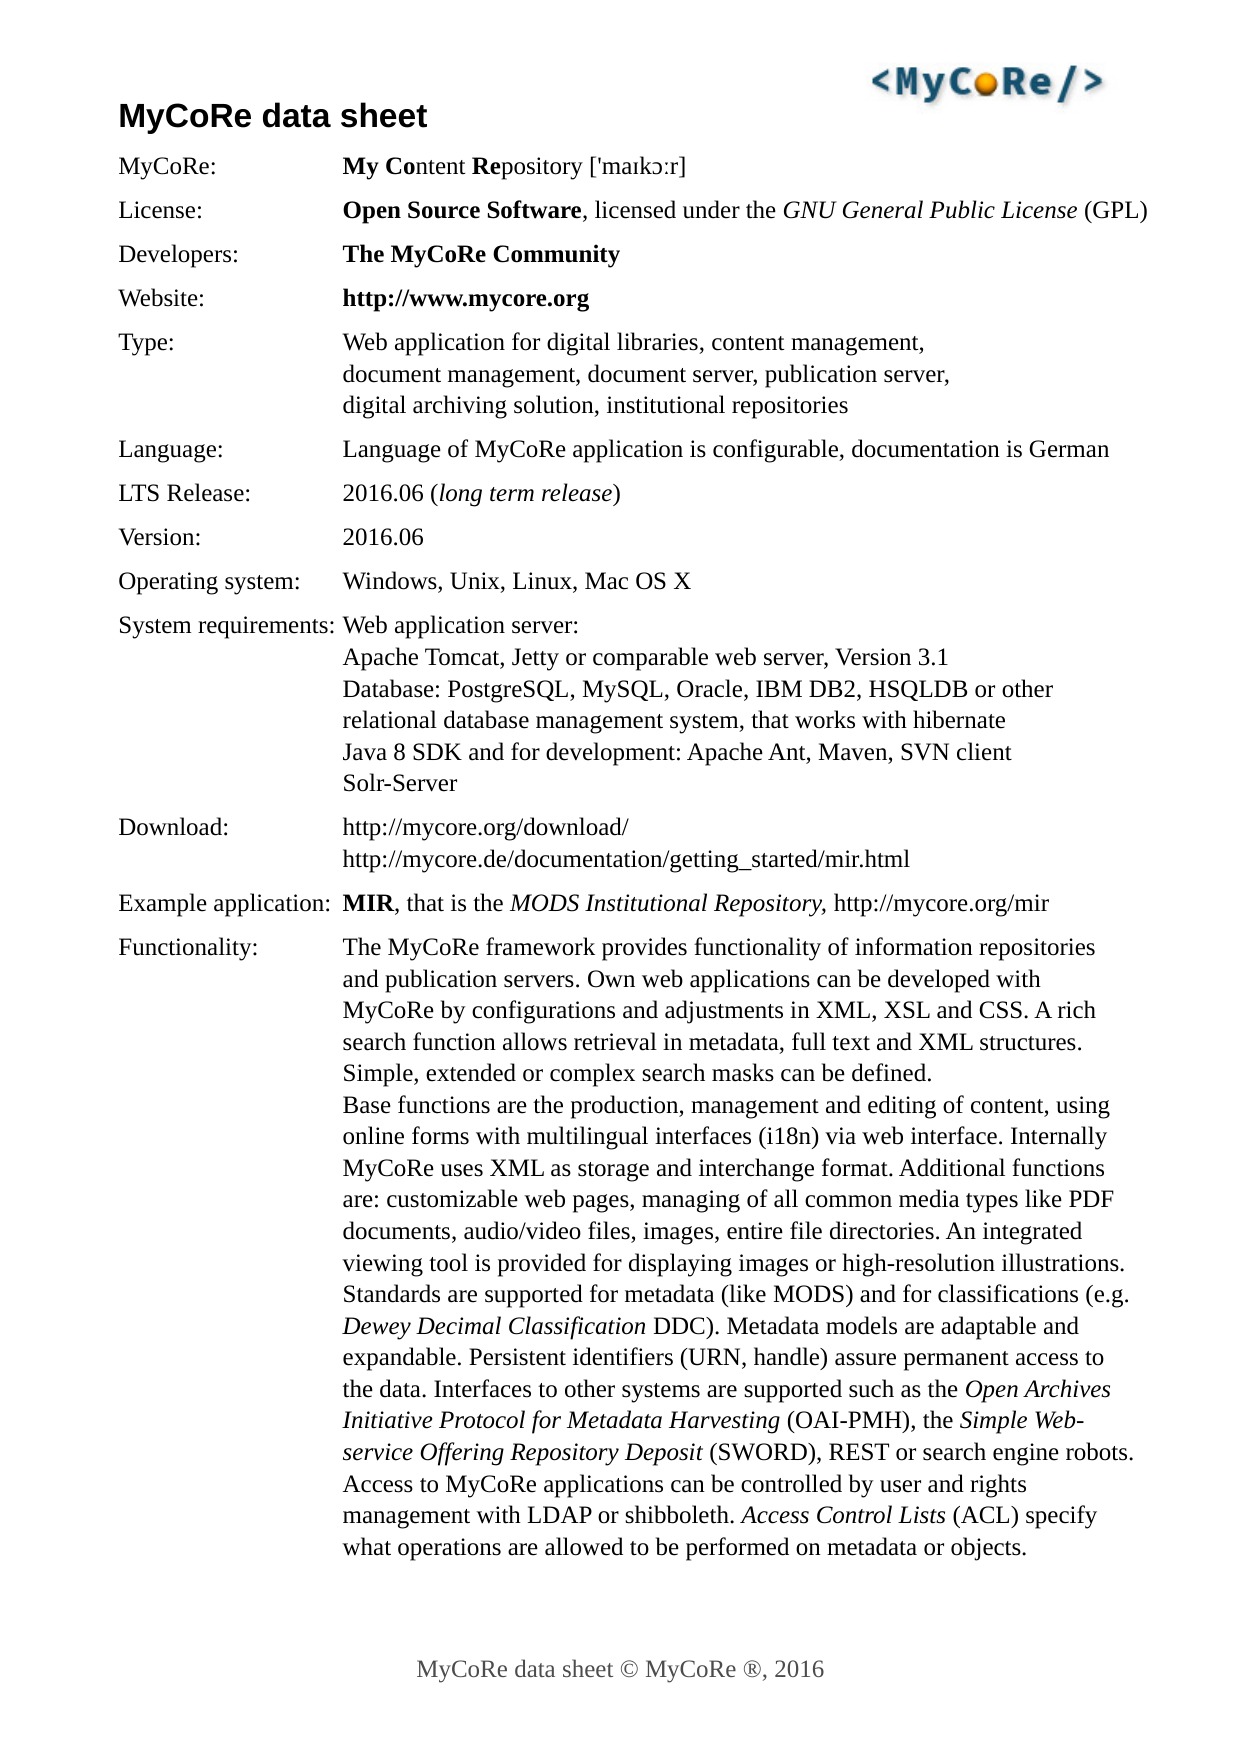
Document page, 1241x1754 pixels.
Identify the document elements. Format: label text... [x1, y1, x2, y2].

text System requirements: Web application server: Apache Tomcat, Jetty or comparable web server, Version 3.1 Database: PostgreSQL, MySQL, Oracle, IBM DB2, HSQLDB or other relational database management system, that works with hibernate Java 8 SDK and for development: Apache Ant, Maven, SVN client Solr-Server [118, 611, 1122, 797]
text Example application: MIR, that is the MODS Institutional Repository, http://mycore.org/mir [118, 888, 1122, 917]
text Download: http://mycore.org/download/ http://mycore.de/documentation/getting_started/mir.html [118, 812, 1122, 873]
subtitle MyCoRe data sheet [118, 96, 1122, 134]
text Language: Language of MyCoRe application is configurable, documentation is German [118, 434, 1122, 463]
text Type: Web application for digital libraries, content management, document management, document server, publication server, digital archiving solution, institutional repositories [118, 327, 1122, 419]
text LTS Release: 2016.06 (long term release) [118, 478, 1122, 507]
picture [854, 50, 1121, 114]
text Version: 2016.06 [118, 522, 1122, 551]
text MyCoRe: My Content Repository ['maɪkɔːr] [118, 151, 1122, 179]
text Operating system: Windows, Unix, Linux, Mac OS X [118, 566, 1122, 595]
text Developers: The MyCoRe Community [118, 239, 1122, 268]
text Website: http://www.mycore.org [118, 283, 1122, 312]
text License: Open Source Software, licensed under the GNU General Public License (GPL) [118, 195, 1157, 224]
text Functionality: The MyCoRe framework provides functionality of information repositories and publication servers. Own web applications can be developed with MyCoRe by configurations and adjustments in XML, XSL and CSS. A rich search function allows retrieval in metadata, full text and XML structures. Simple, extended or complex search masks can be defined. Base functions are the production, management and editing of content, using online forms with multilingual interfaces (i18n) via web interface. Internally MyCoRe uses XML as storage and interchange format. Additional functions are: customizable web pages, managing of all common media types like PDF documents, audio/video files, images, entire file directories. An integrated viewing tool is provided for displaying images or high-resolution illustrations. Standards are supported for metadata (like MODS) and for classifications (e.g. Dewey Decimal Classification DDC). Metadata models are adaptable and expandable. Persistent identifiers (URN, handle) assure permanent access to the data. Interfaces to other systems are supported such as the Open Archives Initiative Protocol for Metadata Harvesting (OAI-PMH), the Simple Web-service Offering Repository Deposit (SWORD), REST or search engine robots. Access to MyCoRe applications can be controlled by user and rights management with LDAP or shibboleth. Access Control Lists (ACL) specify what operations are allowed to be performed on metadata or objects. [118, 932, 1134, 1561]
